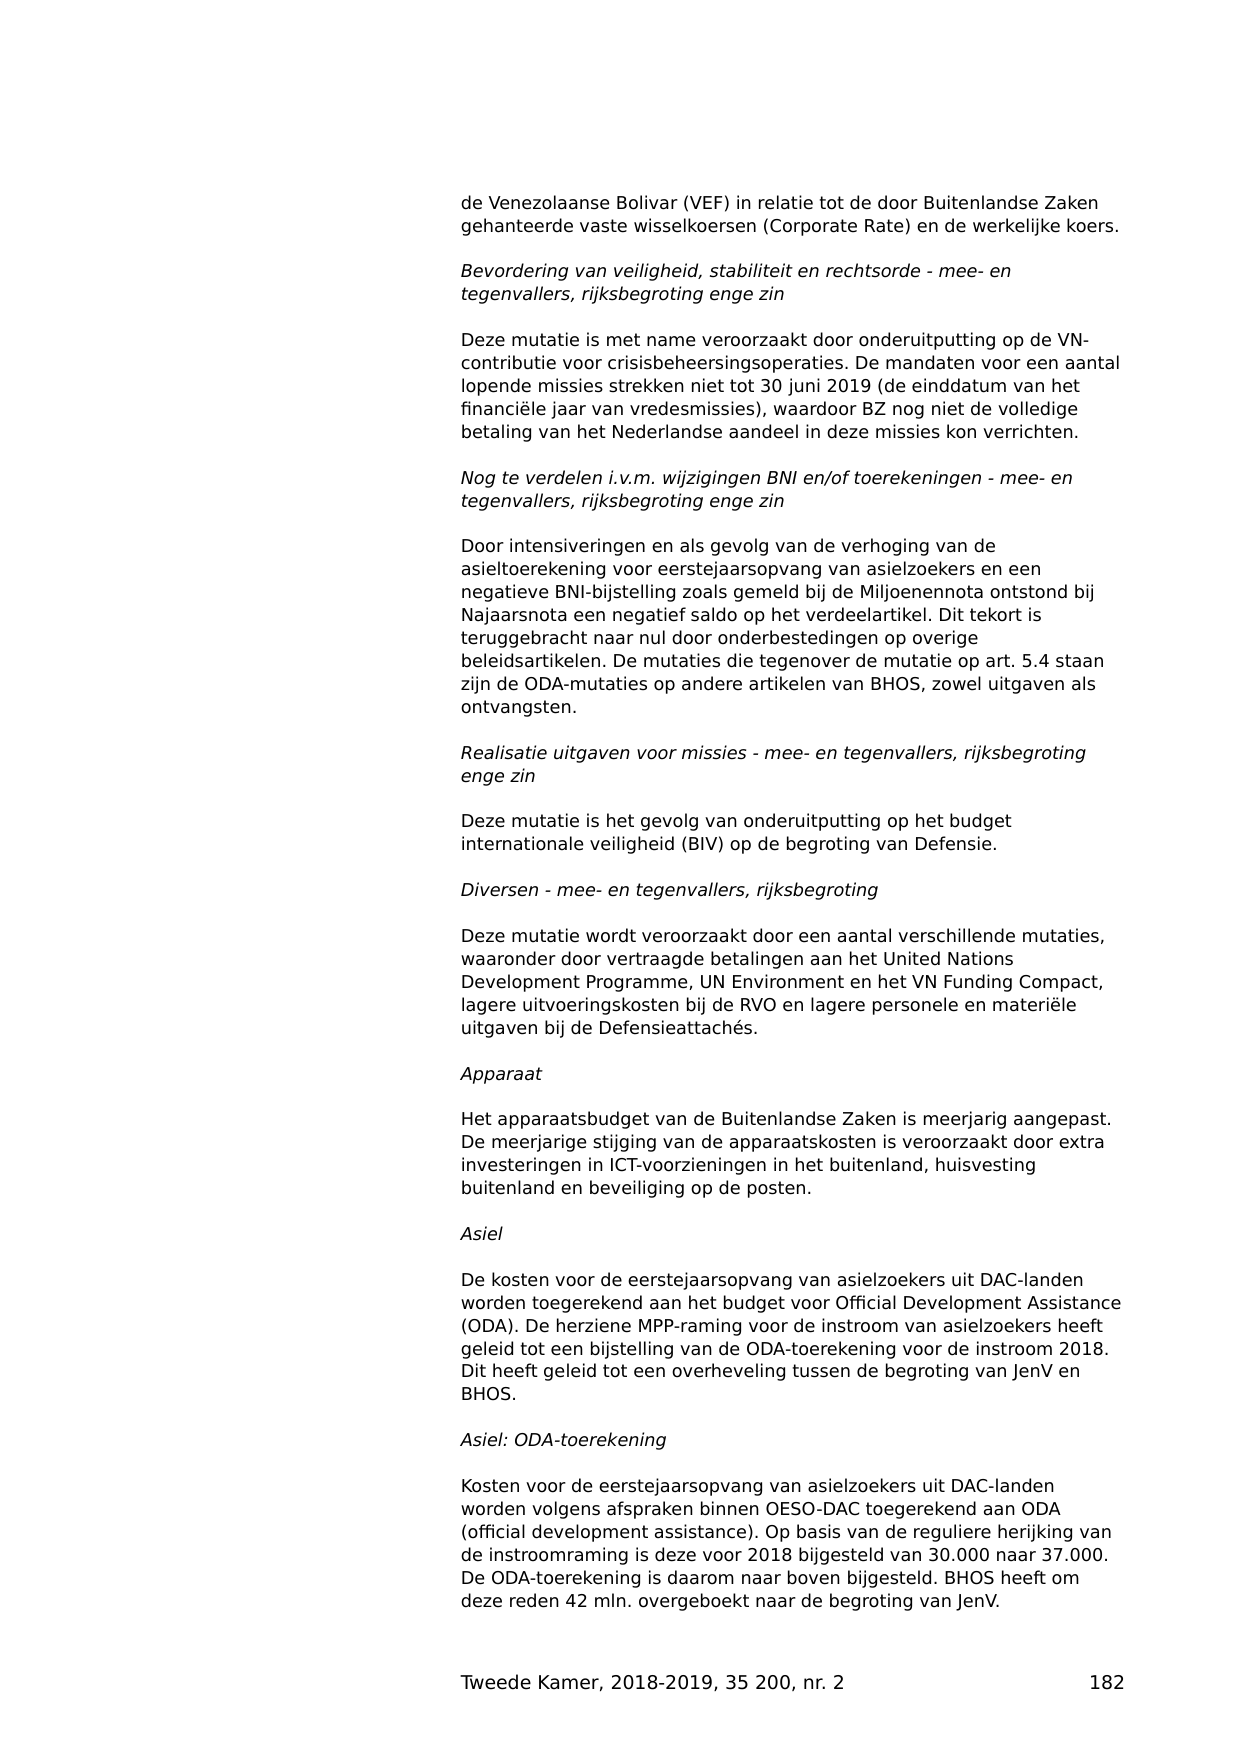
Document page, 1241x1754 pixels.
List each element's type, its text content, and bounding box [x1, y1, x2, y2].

text Asiel: ODA-toerekening [461, 1428, 1125, 1451]
text Deze mutatie wordt veroorzaakt door een aantal verschillende mutaties, waaronder door vertraagde betalingen aan het United Nations Development Programme, UN Environment en het VN Funding Compact, lagere uitvoeringskosten bij de RVO en lagere personele en materiële uitgaven bij de Defensieattachés. [461, 924, 1125, 1039]
text Asiel [461, 1222, 1125, 1245]
text de Venezolaanse Bolivar (VEF) in relatie tot de door Buitenlandse Zaken gehanteerde vaste wisselkoersen (Corporate Rate) en de werkelijke koers. [461, 191, 1125, 237]
text Het apparaatsbudget van de Buitenlandse Zaken is meerjarig aangepast. De meerjarige stijging van de apparaatskosten is veroorzaakt door extra investeringen in ICT-voorzieningen in het buitenland, huisvesting buitenland en beveiliging op de posten. [461, 1107, 1125, 1199]
text Deze mutatie is met name veroorzaakt door onderuitputting op de VN-contributie voor crisisbeheersingsoperaties. De mandaten voor een aantal lopende missies strekken niet tot 30 juni 2019 (de einddatum van het financiële jaar van vredesmissies), waardoor BZ nog niet de volledige betaling van het Nederlandse aandeel in deze missies kon verrichten. [461, 328, 1125, 443]
text De kosten voor de eerstejaarsopvang van asielzoekers uit DAC-landen worden toegerekend aan het budget voor Official Development Assistance (ODA). De herziene MPP-raming voor de instroom van asielzoekers heeft geleid tot een bijstelling van de ODA-toerekening voor de instroom 2018. Dit heeft geleid tot een overheveling tussen de begroting van JenV en BHOS. [461, 1268, 1125, 1405]
text Realisatie uitgaven voor missies - mee- en tegenvallers, rijksbegroting enge zin [461, 741, 1125, 787]
text Deze mutatie is het gevolg van onderuitputting op het budget internationale veiligheid (BIV) op de begroting van Defensie. [461, 809, 1125, 855]
text Nog te verdelen i.v.m. wijzigingen BNI en/of toerekeningen - mee- en tegenvallers, rijksbegroting enge zin [461, 466, 1125, 512]
text Apparaat [461, 1062, 1125, 1084]
text Bevordering van veiligheid, stabiliteit en rechtsorde - mee- en tegenvallers, rijksbegroting enge zin [461, 259, 1125, 305]
text Kosten voor de eerstejaarsopvang van asielzoekers uit DAC-landen worden volgens afspraken binnen OESO-DAC toegerekend aan ODA (official development assistance). Op basis van de reguliere herijking van de instroomraming is deze voor 2018 bijgesteld van 30.000 naar 37.000. De ODA-toerekening is daarom naar boven bijgesteld. BHOS heeft om deze reden 42 mln. overgeboekt naar de begroting van JenV. [461, 1474, 1125, 1612]
text Door intensiveringen en als gevolg van de verhoging van de asieltoerekening voor eerstejaarsopvang van asielzoekers en een negatieve BNI-bijstelling zoals gemeld bij de Miljoenennota ontstond bij Najaarsnota een negatief saldo op het verdeelartikel. Dit tekort is teruggebracht naar nul door onderbestedingen op overige beleidsartikelen. De mutaties die tegenover de mutatie op art. 5.4 staan zijn de ODA-mutaties op andere artikelen van BHOS, zowel uitgaven als ontvangsten. [461, 534, 1125, 718]
text Diversen - mee- en tegenvallers, rijksbegroting [461, 878, 1125, 901]
